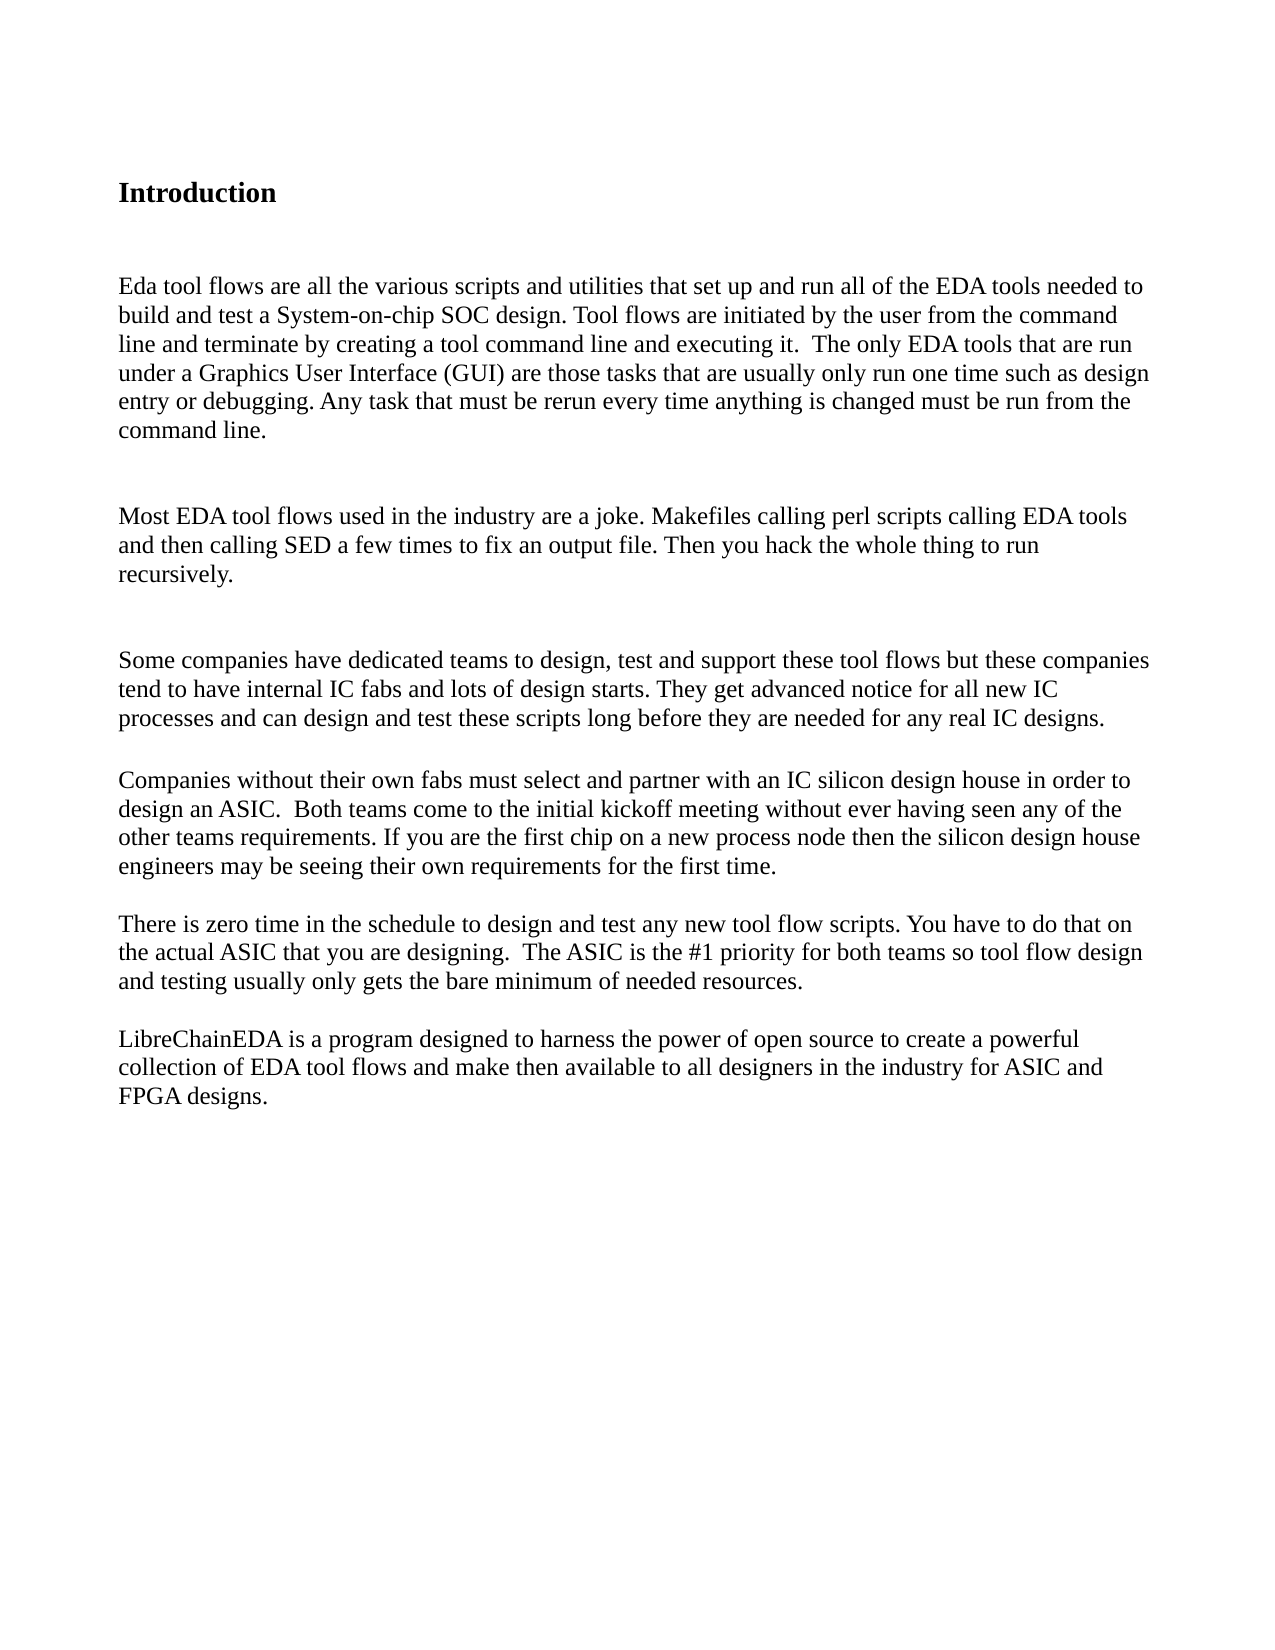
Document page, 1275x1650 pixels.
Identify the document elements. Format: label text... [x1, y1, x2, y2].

text There is zero time in the schedule to design and test any new tool flow scripts. You have to do that on the actual ASIC that you are designing. The ASIC is the #1 priority for both teams so tool flow design and testing usually only gets the bare minimum of needed resources. [118, 909, 1157, 995]
text Some companies have dedicated teams to design, test and support these tool flows but these companies tend to have internal IC fabs and lots of design starts. They get advanced notice for all new IC processes and can design and test these scripts long before they are needed for any real IC designs. [118, 645, 1157, 731]
text Introduction [118, 176, 1157, 209]
text Companies without their own fabs must select and partner with an IC silicon design house in order to design an ASIC. Both teams come to the initial kickoff meeting without ever having seen any of the other teams requirements. If you are the first chip on a new process node then the silicon design house engineers may be seeing their own requirements for the first time. [118, 765, 1157, 880]
text Eda tool flows are all the various scripts and utilities that set up and run all of the EDA tools needed to build and test a System-on-chip SOC design. Tool flows are initiated by the user from the command line and terminate by creating a tool command line and executing it. The only EDA tools that are run under a Graphics User Interface (GUI) are those tasks that are usually only run one time such as design entry or debugging. Any task that must be rerun every time anything is changed must be run from the command line. [118, 271, 1157, 444]
text LibreChainEDA is a program designed to harness the power of open source to create a powerful collection of EDA tool flows and make then available to all designers in the industry for ASIC and FPGA designs. [118, 1024, 1157, 1110]
text Most EDA tool flows used in the industry are a joke. Makefiles calling perl scripts calling EDA tools and then calling SED a few times to fix an output file. Then you hack the whole thing to run recursively. [118, 501, 1157, 588]
